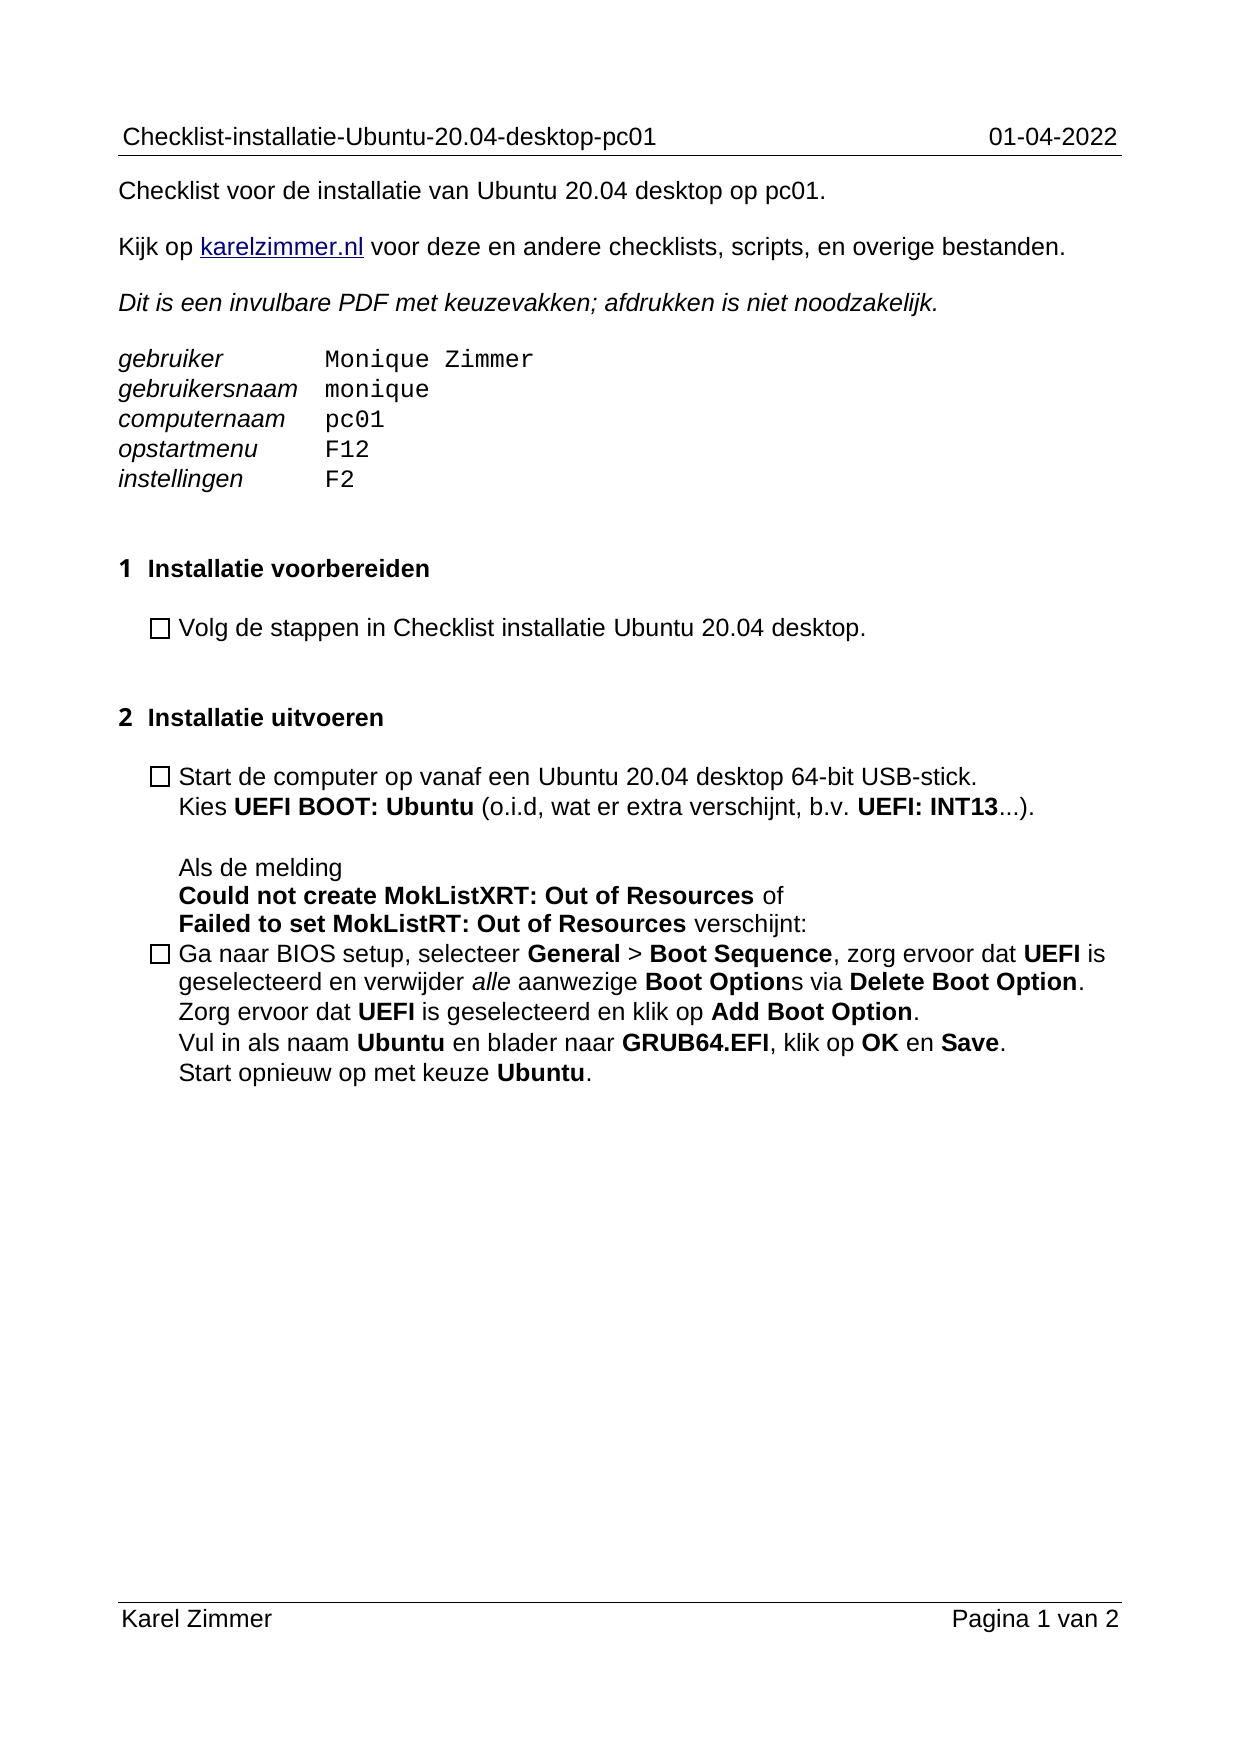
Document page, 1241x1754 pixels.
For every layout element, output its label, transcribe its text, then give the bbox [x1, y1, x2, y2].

table_cell [141, 792, 177, 822]
table_cell Zorg ervoor dat UEFI is geselecteerd en klik op Add Boot Option. [177, 997, 1120, 1027]
table_cell [141, 997, 177, 1027]
table_cell [141, 1058, 177, 1088]
text opstartmenu F12 [118, 435, 1122, 465]
text Dit is een invulbare PDF met keuzevakken; afdrukken is niet noodzakelijk. [118, 289, 1122, 317]
table_cell Start opnieuw op met keuze Ubuntu. [177, 1058, 1120, 1088]
table_cell [177, 822, 1120, 852]
table_cell Vul in als naam Ubuntu en blader naar GRUB64.EFI, klik op OK en Save. [177, 1028, 1120, 1058]
table_cell [141, 1028, 177, 1058]
list Installatie voorbereiden [118, 551, 1122, 585]
text computernaam pc01 [118, 405, 1122, 435]
text Kijk op karelzimmer.nl voor deze en andere checklists, scripts, en overige bestanden. [118, 233, 1122, 261]
table_header Volg de stappen in Checklist installatie Ubuntu 20.04 desktop. [177, 613, 1120, 643]
table_cell [141, 853, 177, 939]
table_cell Ga naar BIOS setup, selecteer General > Boot Sequence, zorg ervoor dat UEFI is geselecteerd en verwijder alle aanwezige Boot Options via Delete Boot Option. [177, 939, 1120, 997]
table_cell Als de melding Could not create MokListXRT: Out of Resources of Failed to set MokListRT: Out of Resources verschijnt: [177, 853, 1120, 939]
text instellingen F2 [118, 465, 1122, 495]
table_header [141, 613, 177, 643]
table_cell Kies UEFI BOOT: Ubuntu (o.i.d, wat er extra verschijnt, b.v. UEFI: INT13...). [177, 792, 1120, 822]
list Installatie uitvoeren [118, 699, 1122, 733]
text Checklist voor de installatie van Ubuntu 20.04 desktop op pc01. [118, 177, 1122, 233]
table_header [141, 762, 177, 792]
table_header Start de computer op vanaf een Ubuntu 20.04 desktop 64-bit USB-stick. [177, 762, 1120, 792]
text gebruikersnaam monique [118, 375, 1122, 405]
table_cell [141, 939, 177, 997]
text gebruiker Monique Zimmer [118, 345, 1122, 375]
table_cell [141, 822, 177, 852]
